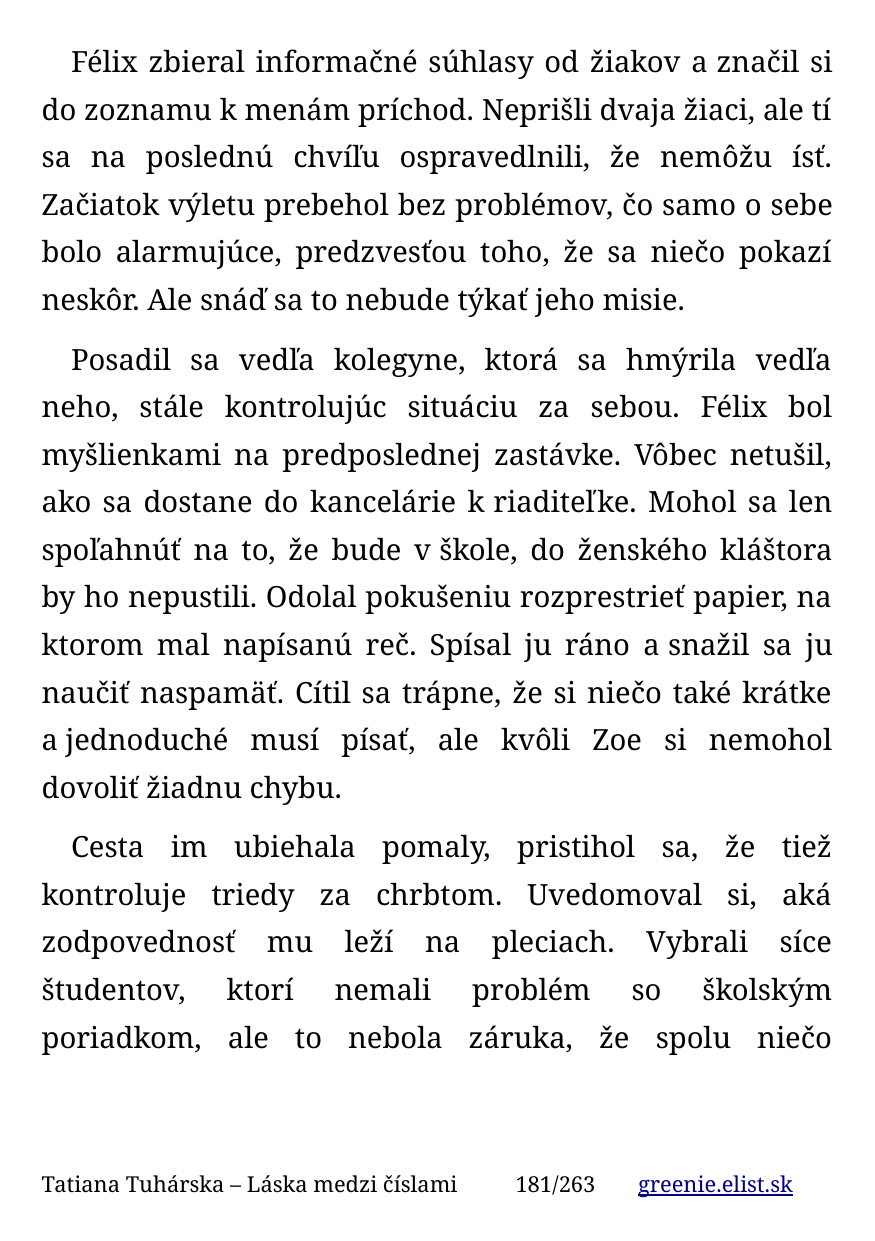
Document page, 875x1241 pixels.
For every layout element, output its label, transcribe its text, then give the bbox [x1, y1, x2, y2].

text Félix zbieral informačné súhlasy od žiakov a značil si do zoznamu k menám príchod. Neprišli dvaja žiaci, ale tí sa na poslednú chvíľu ospravedlnili, že nemôžu ísť. Začiatok výletu prebehol bez problémov, čo samo o sebe bolo alarmujúce, predzvesťou toho, že sa niečo pokazí neskôr. Ale snáď sa to nebude týkať jeho misie. [41, 41, 833, 319]
text Cesta im ubiehala pomaly, pristihol sa, že tiež kontroluje triedy za chrbtom. Uvedomoval si, aká zodpovednosť mu leží na pleciach. Vybrali síce študentov, ktorí nemali problém so školským poriadkom, ale to nebola záruka, že spolu niečo [41, 827, 833, 1057]
text Posadil sa vedľa kolegyne, ktorá sa hmýrila vedľa neho, stále kontrolujúc situáciu za sebou. Félix bol myšlienkami na predposlednej zastávke. Vôbec netušil, ako sa dostane do kancelárie k riaditeľke. Mohol sa len spoľahnúť na to, že bude v škole, do ženského kláštora by ho nepustili. Odolal pokušeniu rozprestrieť papier, na ktorom mal napísanú reč. Spísal ju ráno a snažil sa ju naučiť naspamäť. Cítil sa trápne, že si niečo také krátke a jednoduché musí písať, ale kvôli Zoe si nemohol dovoliť žiadnu chybu. [41, 339, 833, 807]
